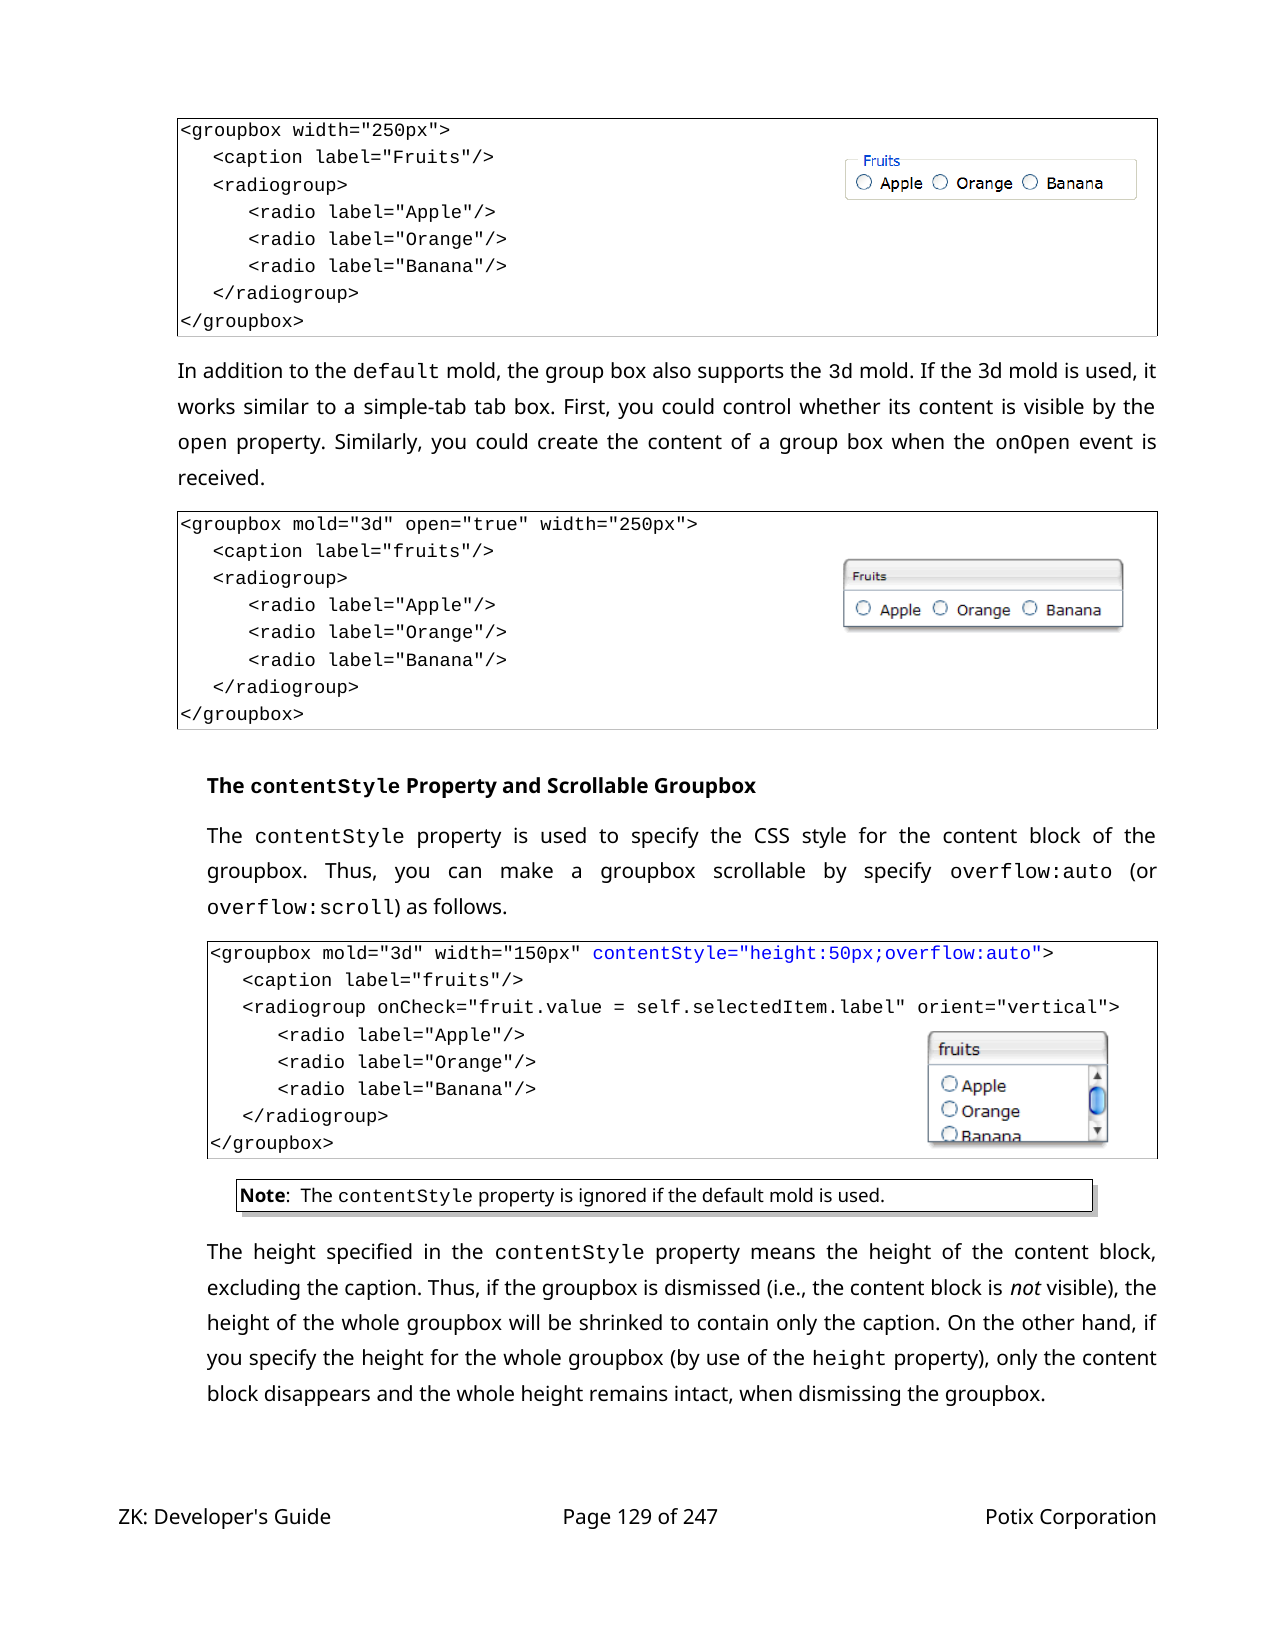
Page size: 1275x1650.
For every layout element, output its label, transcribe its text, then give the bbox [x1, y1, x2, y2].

text </groupbox> [178, 702, 1157, 729]
picture [924, 1031, 1112, 1150]
text <groupbox width="250px"> [178, 119, 1157, 142]
text [1140, 172, 1157, 197]
text </groupbox> [208, 1131, 1157, 1158]
picture [841, 557, 1128, 633]
picture [843, 153, 1140, 202]
text <radiogroup> [178, 172, 843, 197]
text [1112, 1104, 1157, 1128]
text <radio label="Banana"/> [178, 647, 1157, 672]
text [1112, 1050, 1157, 1074]
text <radio label="Orange"/> [178, 620, 1157, 644]
text [1128, 566, 1157, 590]
text </radiogroup> [178, 674, 1157, 699]
text <caption label="fruits"/> [178, 539, 1157, 563]
text <radio label="Banana"/> [208, 1077, 924, 1101]
text <radiogroup> [178, 566, 841, 590]
text [1128, 593, 1157, 617]
text <caption label="Fruits"/> [178, 145, 1157, 169]
text [1112, 1077, 1157, 1101]
text <groupbox mold="3d" width="150px" contentStyle="height:50px;overflow:auto"> [208, 942, 1157, 965]
text </radiogroup> [178, 281, 1157, 306]
text In addition to the default mold, the group box also supports the 3d mold. If the 3d mold is used, it works similar to a simple-tab tab box. First, you could control whether its content is visible by the open property. Similarly, you could create the content of a group box when the onOpen event is received. [177, 356, 1157, 491]
text <radio label="Orange"/> [208, 1050, 924, 1074]
text The height specified in the contentStyle property means the height of the content block, excluding the caption. Thus, if the groupbox is dismissed (i.e., the content block is not visible), the height of the whole groupbox will be shrinked to contain only the caption. On the other hand, if you specify the height for the whole groupbox (by use of the height property), only the content block disappears and the whole height remains intact, when dismissing the groupbox. [207, 1237, 1157, 1407]
text <radiogroup onCheck="fruit.value = self.selectedItem.label" orient="vertical"> [208, 995, 1157, 1019]
text <radio label="Banana"/> [178, 254, 1157, 278]
text <caption label="fruits"/> [208, 968, 1157, 992]
text Note: The contentStyle property is ignored if the default mold is used. [237, 1180, 1092, 1211]
text The contentStyle property is used to specify the CSS style for the content block of the groupbox. Thus, you can make a groupbox scrollable by specify overflow:auto (or overflow:scroll) as follows. [207, 821, 1157, 920]
text </groupbox> [178, 308, 1157, 336]
text <groupbox mold="3d" open="true" width="250px"> [178, 512, 1157, 536]
subtitle The contentStyle Property and Scrollable Groupbox [207, 772, 1157, 800]
text <radio label="Apple"/> [208, 1022, 1157, 1047]
text <radio label="Apple"/> [178, 593, 841, 617]
text </radiogroup> [208, 1104, 924, 1128]
text <radio label="Apple"/> [178, 200, 1157, 224]
text <radio label="Orange"/> [178, 227, 1157, 251]
